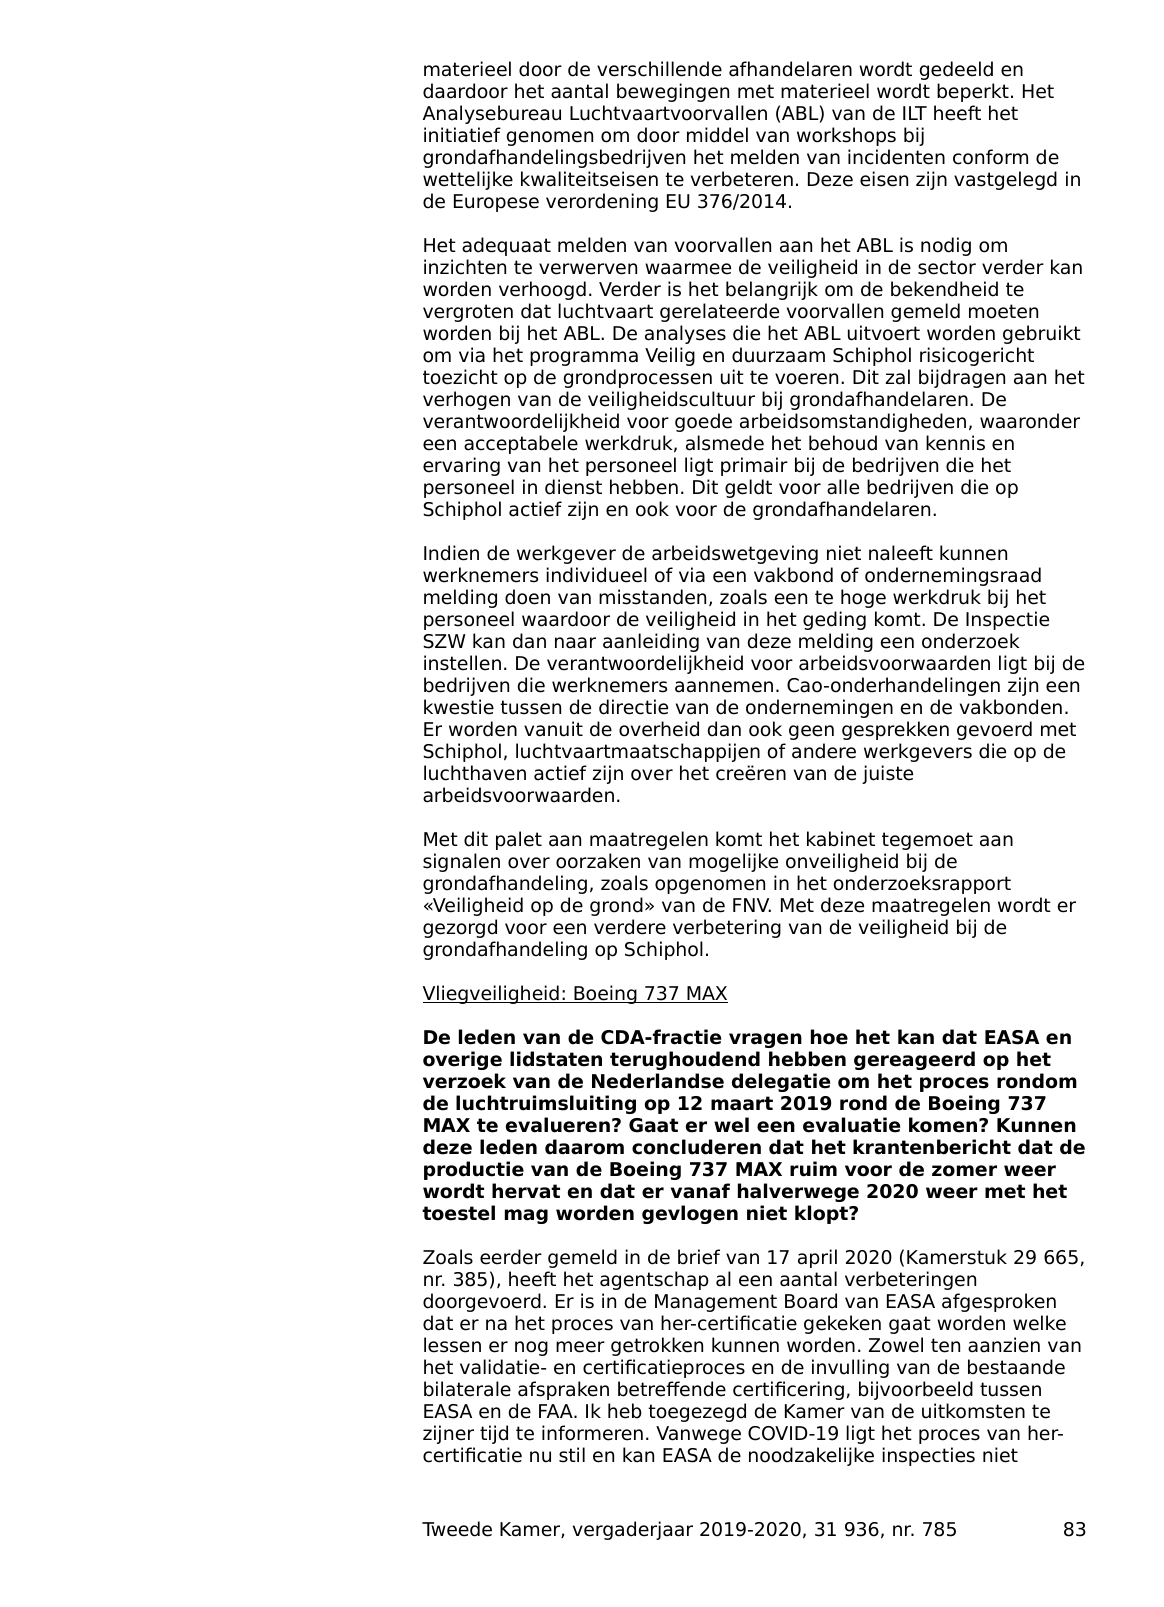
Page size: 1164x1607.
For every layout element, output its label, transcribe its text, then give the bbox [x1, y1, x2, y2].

text Zoals eerder gemeld in de brief van 17 april 2020 (Kamerstuk 29 665, nr. 385), heeft het agentschap al een aantal verbeteringen doorgevoerd. Er is in de Management Board van EASA afgesproken dat er na het proces van her-certificatie gekeken gaat worden welke lessen er nog meer getrokken kunnen worden. Zowel ten aanzien van het validatie- en certificatieproces en de invulling van de bestaande bilaterale afspraken betreffende certificering, bijvoorbeeld tussen EASA en de FAA. Ik heb toegezegd de Kamer van de uitkomsten te zijner tijd te informeren. Vanwege COVID-19 ligt het proces van her-certificatie nu stil en kan EASA de noodzakelijke inspecties niet [422, 1247, 1087, 1467]
text De leden van de CDA-fractie vragen hoe het kan dat EASA en overige lidstaten terughoudend hebben gereageerd op het verzoek van de Nederlandse delegatie om het proces rondom de luchtruimsluiting op 12 maart 2019 rond de Boeing 737 MAX te evalueren? Gaat er wel een evaluatie komen? Kunnen deze leden daarom concluderen dat het krantenbericht dat de productie van de Boeing 737 MAX ruim voor de zomer weer wordt hervat en dat er vanaf halverwege 2020 weer met het toestel mag worden gevlogen niet klopt? [422, 1027, 1087, 1225]
text materieel door de verschillende afhandelaren wordt gedeeld en daardoor het aantal bewegingen met materieel wordt beperkt. Het Analysebureau Luchtvaartvoorvallen (ABL) van de ILT heeft het initiatief genomen om door middel van workshops bij grondafhandelingsbedrijven het melden van incidenten conform de wettelijke kwaliteitseisen te verbeteren. Deze eisen zijn vastgelegd in de Europese verordening EU 376/2014. [422, 59, 1087, 213]
text Indien de werkgever de arbeidswetgeving niet naleeft kunnen werknemers individueel of via een vakbond of ondernemingsraad melding doen van misstanden, zoals een te hoge werkdruk bij het personeel waardoor de veiligheid in het geding komt. De Inspectie SZW kan dan naar aanleiding van deze melding een onderzoek instellen. De verantwoordelijkheid voor arbeidsvoorwaarden ligt bij de bedrijven die werknemers aannemen. Cao-onderhandelingen zijn een kwestie tussen de directie van de ondernemingen en de vakbonden. Er worden vanuit de overheid dan ook geen gesprekken gevoerd met Schiphol, luchtvaartmaatschappijen of andere werkgevers die op de luchthaven actief zijn over het creëren van de juiste arbeidsvoorwaarden. [422, 543, 1087, 807]
text Het adequaat melden van voorvallen aan het ABL is nodig om inzichten te verwerven waarmee de veiligheid in de sector verder kan worden verhoogd. Verder is het belangrijk om de bekendheid te vergroten dat luchtvaart gerelateerde voorvallen gemeld moeten worden bij het ABL. De analyses die het ABL uitvoert worden gebruikt om via het programma Veilig en duurzaam Schiphol risicogericht toezicht op de grondprocessen uit te voeren. Dit zal bijdragen aan het verhogen van de veiligheidscultuur bij grondafhandelaren. De verantwoordelijkheid voor goede arbeidsomstandigheden, waaronder een acceptabele werkdruk, alsmede het behoud van kennis en ervaring van het personeel ligt primair bij de bedrijven die het personeel in dienst hebben. Dit geldt voor alle bedrijven die op Schiphol actief zijn en ook voor de grondafhandelaren. [422, 235, 1087, 521]
subtitle Vliegveiligheid: Boeing 737 MAX [422, 983, 1087, 1005]
text Met dit palet aan maatregelen komt het kabinet tegemoet aan signalen over oorzaken van mogelijke onveiligheid bij de grondafhandeling, zoals opgenomen in het onderzoeksrapport «Veiligheid op de grond» van de FNV. Met deze maatregelen wordt er gezorgd voor een verdere verbetering van de veiligheid bij de grondafhandeling op Schiphol. [422, 829, 1087, 961]
